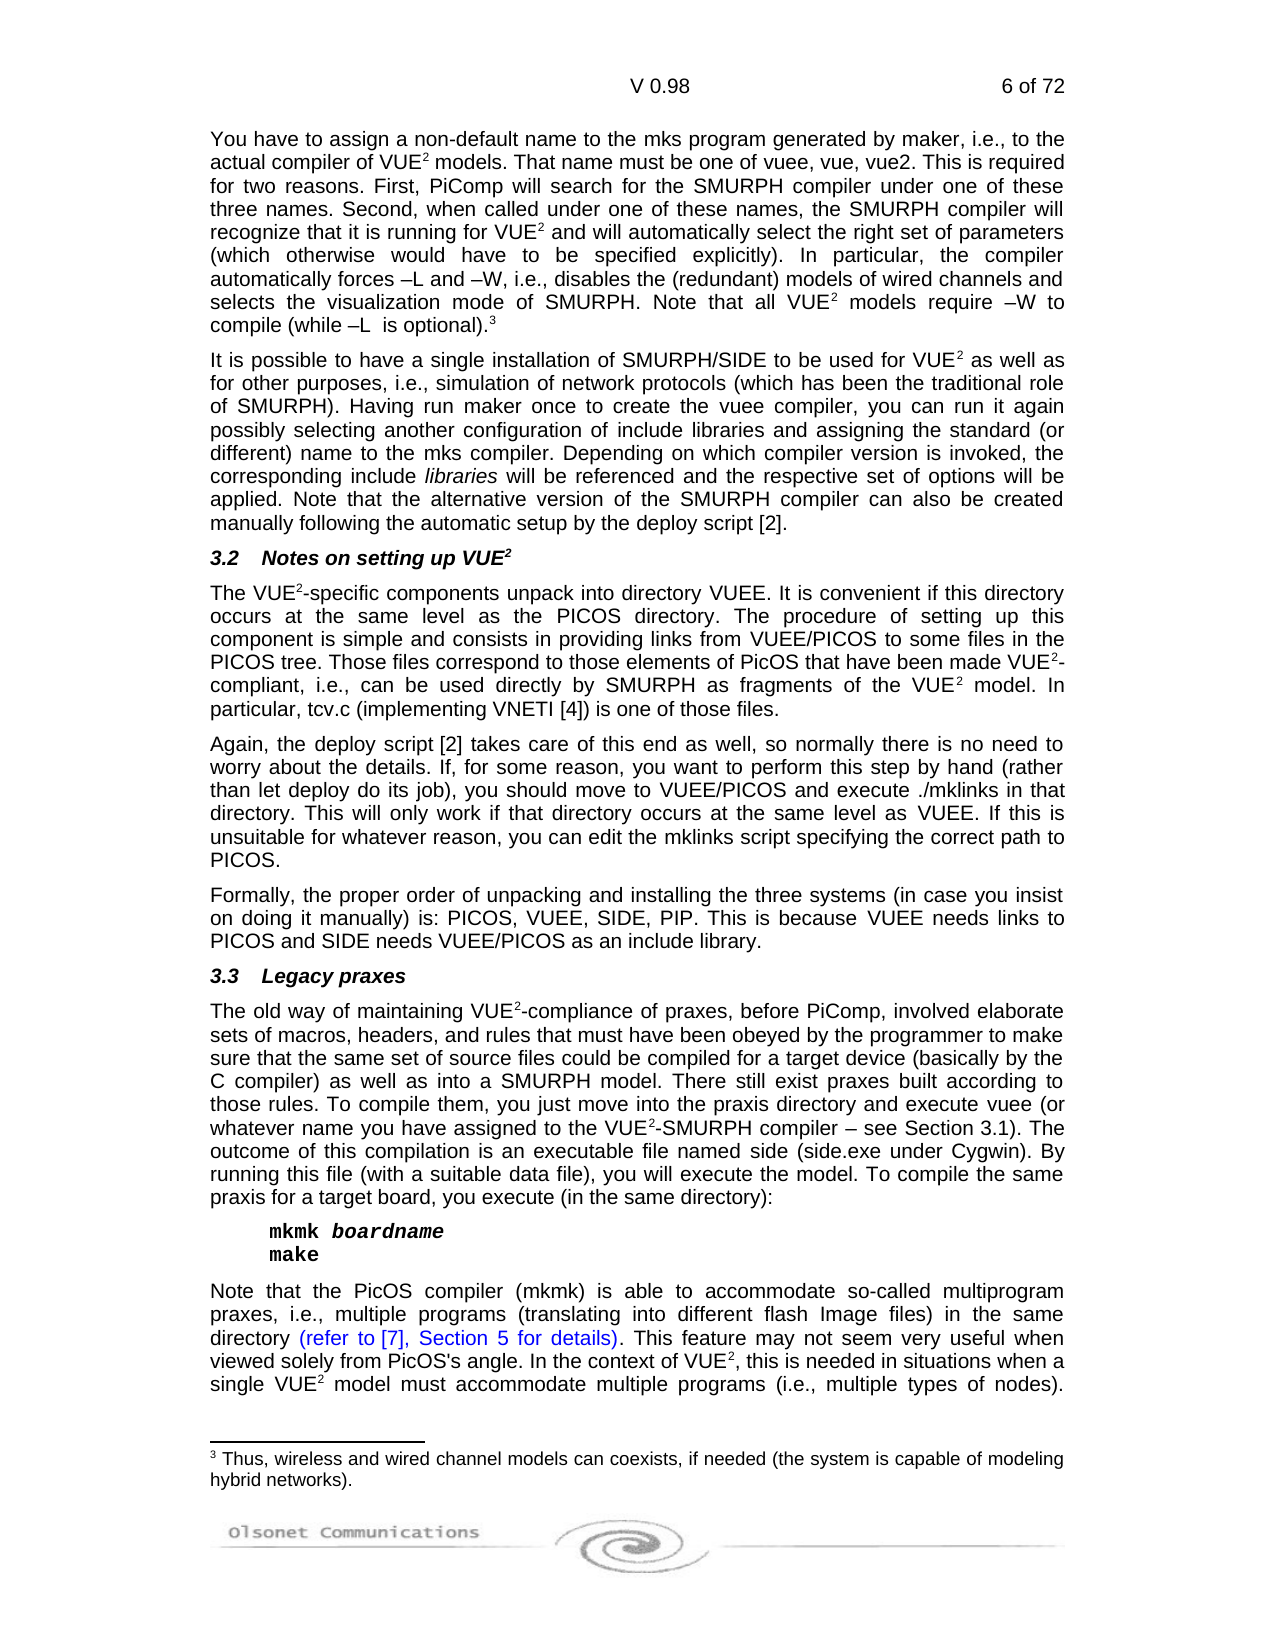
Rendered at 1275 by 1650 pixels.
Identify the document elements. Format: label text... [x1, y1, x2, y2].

text It is possible to have a single installation of SMURPH/SIDE to be used for VUE2 as well as for other purposes, i.e., simulation of network protocols (which has been the traditional role of SMURPH). Having run maker once to create the vuee compiler, you can run it again possibly selecting another configuration of include libraries and assigning the standard (or different) name to the mks compiler. Depending on which compiler version is invoked, the corresponding include libraries will be referenced and the respective set of options will be applied. Note that the alternative version of the SMURPH compiler can also be created manually following the automatic setup by the deploy script [2]. [210, 348, 1065, 534]
text The old way of maintaining VUE2-compliance of praxes, before PiComp, involved elaborate sets of macros, headers, and rules that must have been obeyed by the programmer to make sure that the same set of source files could be compiled for a target device (basically by the C compiler) as well as into a SMURPH model. There still exist praxes built according to those rules. To compile them, you just move into the praxis directory and execute vuee (or whatever name you have assigned to the VUE2-SMURPH compiler – see Section 3.1). The outcome of this compilation is an executable file named side (side.exe under Cygwin). By running this file (with a suitable data file), you will execute the model. To compile the same praxis for a target board, you execute (in the same directory): [210, 1000, 1065, 1209]
text Again, the deploy script [2] takes care of this end as well, so normally there is no need to worry about the details. If, for some reason, you want to perform this step by hand (rather than let deploy do its job), you should move to VUEE/PICOS and execute ./mklinks in that directory. This will only work if that directory occurs at the same level as VUEE. If this is unsuitable for whatever reason, you can edit the mklinks script specifying the correct path to PICOS. [210, 732, 1065, 872]
subtitle Notes on setting up VUE2 [210, 546, 1065, 569]
text You have to assign a non-default name to the mks program generated by maker, i.e., to the actual compiler of VUE2 models. That name must be one of vuee, vue, vue2. This is required for two reasons. First, PiComp will search for the SMURPH compiler under one of these three names. Second, when called under one of these names, the SMURPH compiler will recognize that it is running for VUE2 and will automatically select the right set of parameters (which otherwise would have to be specified explicitly). In particular, the compiler automatically forces –L and –W, i.e., disables the (redundant) models of wired channels and selects the visualization mode of SMURPH. Note that all VUE2 models require –W to compile (while –L is optional). [210, 128, 1065, 337]
text Formally, the proper order of unpacking and installing the three systems (in case you insist on doing it manually) is: PICOS, VUEE, SIDE, PIP. This is because VUEE needs links to PICOS and SIDE needs VUEE/PICOS as an include library. [210, 883, 1065, 953]
text Note that the PicOS compiler (mkmk) is able to accommodate so-called multiprogram praxes, i.e., multiple programs (translating into different flash Image files) in the same directory (refer to [7], Section 5 for details). This feature may not seem very useful when viewed solely from PicOS's angle. In the context of VUE2, this is needed in situations when a single VUE2 model must accommodate multiple programs (i.e., multiple types of nodes). [210, 1280, 1065, 1396]
picture [210, 1504, 1065, 1596]
subtitle Legacy praxes [210, 965, 1065, 988]
text make [269, 1244, 1065, 1268]
text mkmk boardname [269, 1221, 1065, 1244]
text The VUE2-specific components unpack into directory VUEE. It is convenient if this directory occurs at the same level as the PICOS directory. The procedure of setting up this component is simple and consists in providing links from VUEE/PICOS to some files in the PICOS tree. Those files correspond to those elements of PicOS that have been made VUE2-compliant, i.e., can be used directly by SMURPH as fragments of the VUE2 model. In particular, tcv.c (implementing VNETI [4]) is one of those files. [210, 581, 1065, 721]
text Thus, wireless and wired channel models can coexists, if needed (the system is capable of modeling hybrid networks). [210, 1448, 1065, 1490]
